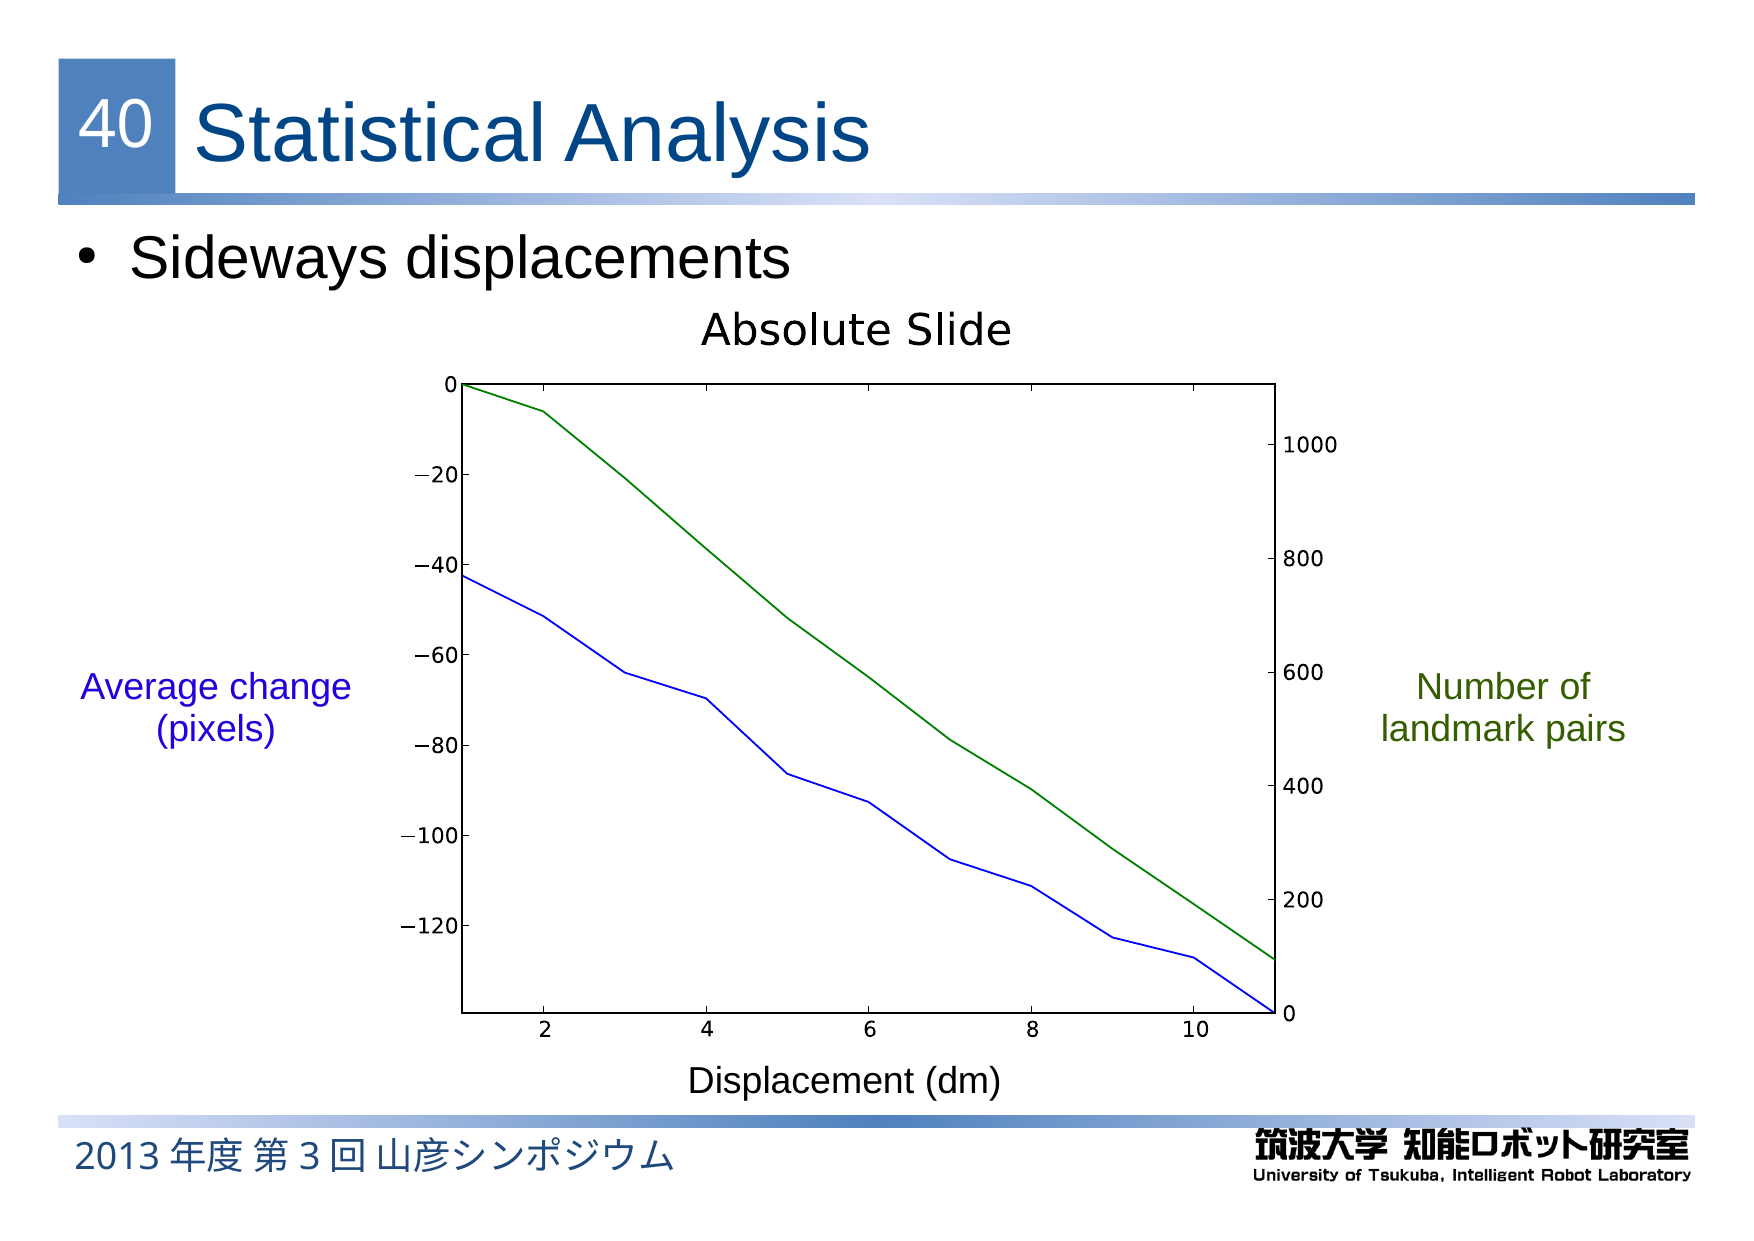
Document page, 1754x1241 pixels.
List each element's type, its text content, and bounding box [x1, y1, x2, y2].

text_box Displacement (dm) [538, 1051, 1151, 1109]
text_box Number of landmark pairs [1347, 658, 1661, 758]
text_box Average change (pixels) [58, 658, 374, 758]
title Statistical Analysis [193, 61, 1651, 205]
picture [1252, 1127, 1691, 1182]
picture [385, 298, 1347, 1049]
list Sideways displacements [58, 223, 1696, 876]
